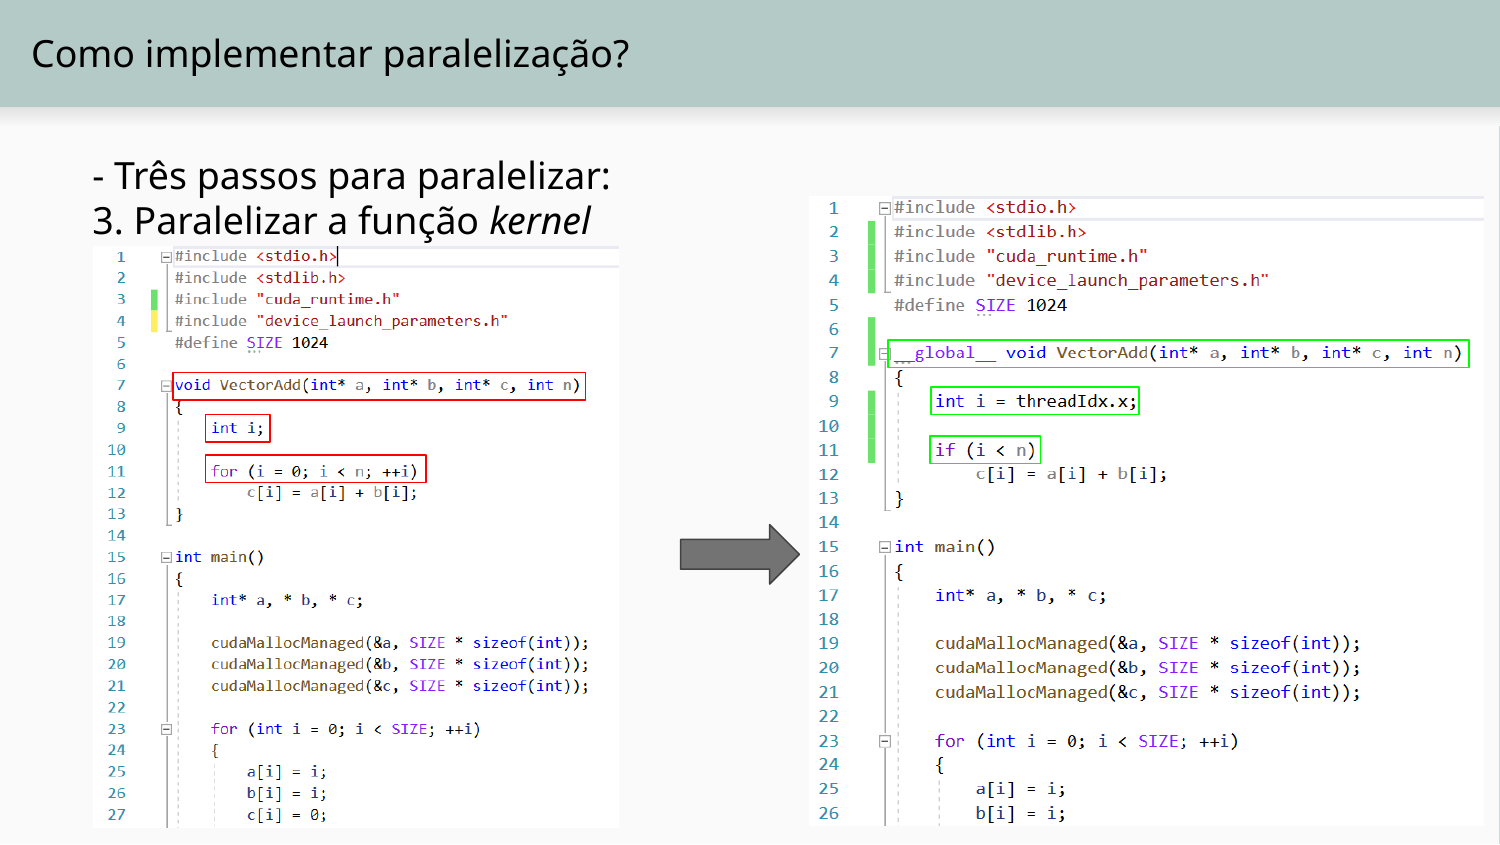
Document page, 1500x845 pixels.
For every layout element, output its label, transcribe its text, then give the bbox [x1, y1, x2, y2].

picture [809, 196, 1484, 826]
text_box [680, 524, 800, 585]
picture [93, 246, 619, 828]
list - Três passos para paralelizar: 3. Paralelizar a função kernel [77, 137, 1436, 814]
title Como implementar paralelização? [16, 2, 1464, 102]
